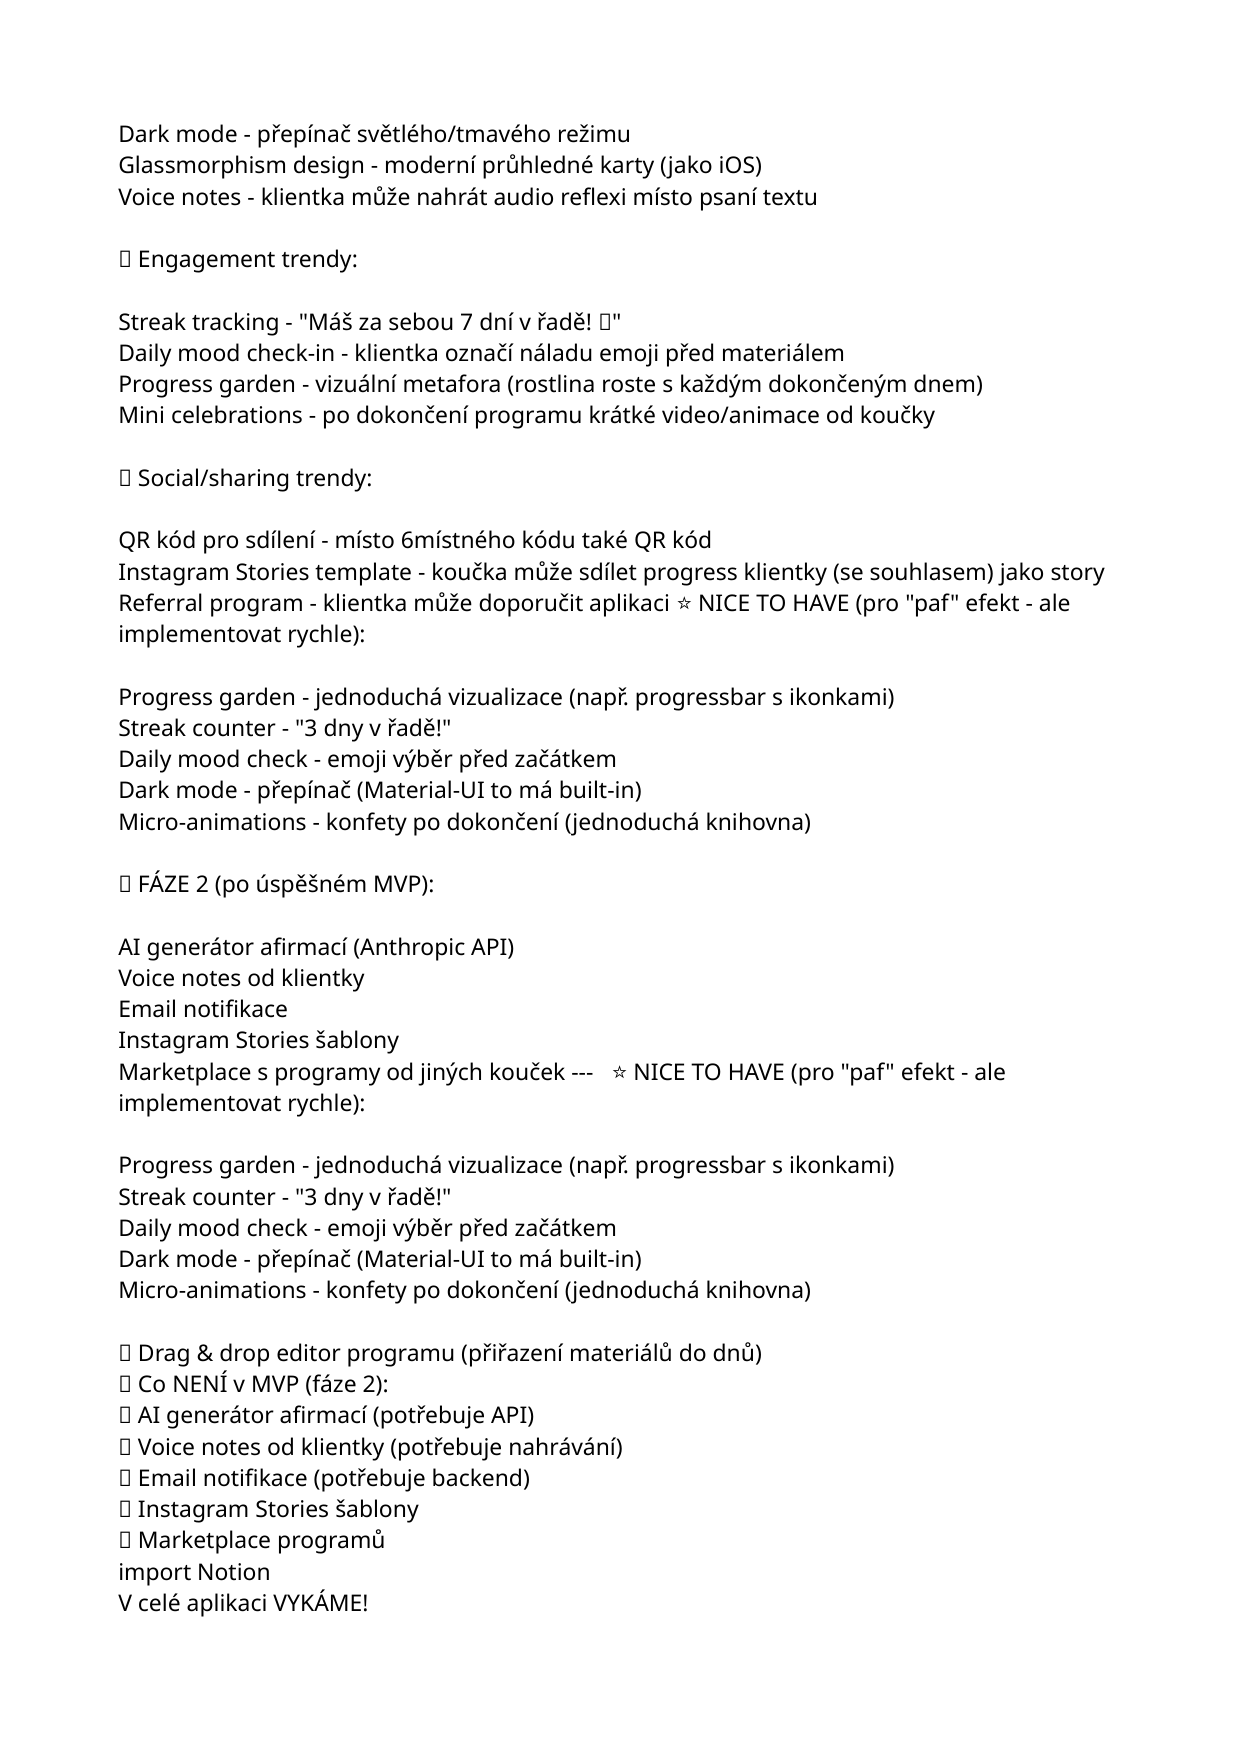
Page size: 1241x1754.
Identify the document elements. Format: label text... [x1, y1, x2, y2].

text ❌ Voice notes od klientky (potřebuje nahrávání) [118, 1431, 1122, 1462]
text Progress garden - jednoduchá vizualizace (např. progressbar s ikonkami) [118, 681, 1122, 712]
text Voice notes od klientky [118, 962, 1122, 993]
text Daily mood check-in - klientka označí náladu emoji před materiálem [118, 337, 1122, 368]
text V celé aplikaci VYKÁME! [118, 1587, 1122, 1618]
text ❌ Email notifikace (potřebuje backend) [118, 1462, 1122, 1493]
text import Notion [118, 1556, 1122, 1587]
text Daily mood check - emoji výběr před začátkem [118, 1212, 1122, 1243]
text Instagram Stories šablony [118, 1024, 1122, 1056]
text Mini celebrations - po dokončení programu krátké video/animace od koučky [118, 399, 1122, 431]
text 🚫 Co NENÍ v MVP (fáze 2): [118, 1368, 1122, 1399]
text 🚀 FÁZE 2 (po úspěšném MVP): [118, 868, 1122, 899]
text Streak counter - "3 dny v řadě!" [118, 712, 1122, 743]
text 🔗 Social/sharing trendy: [118, 462, 1122, 493]
text AI generátor afirmací (Anthropic API) [118, 931, 1122, 962]
text Progress garden - vizuální metafora (rostlina roste s každým dokončeným dnem) [118, 368, 1122, 399]
text 📱 Engagement trendy: [118, 243, 1122, 274]
text Dark mode - přepínač (Material-UI to má built-in) [118, 1243, 1122, 1274]
text ❌ Instagram Stories šablony [118, 1493, 1122, 1524]
text ✅ Drag & drop editor programu (přiřazení materiálů do dnů) [118, 1337, 1122, 1368]
text Dark mode - přepínač světlého/tmavého režimu [118, 118, 1122, 149]
text Referral program - klientka může doporučit aplikaci ⭐ NICE TO HAVE (pro "paf" efekt - ale implementovat rychle): [118, 587, 1122, 649]
text Streak counter - "3 dny v řadě!" [118, 1181, 1122, 1212]
text Micro-animations - konfety po dokončení (jednoduchá knihovna) [118, 1274, 1122, 1306]
text ❌ AI generátor afirmací (potřebuje API) [118, 1399, 1122, 1431]
text Instagram Stories template - koučka může sdílet progress klientky (se souhlasem) jako story [118, 556, 1122, 587]
text Progress garden - jednoduchá vizualizace (např. progressbar s ikonkami) [118, 1149, 1122, 1181]
text Micro-animations - konfety po dokončení (jednoduchá knihovna) [118, 806, 1122, 837]
text Marketplace s programy od jiných kouček --- ⭐ NICE TO HAVE (pro "paf" efekt - ale implementovat rychle): [118, 1056, 1122, 1118]
text Email notifikace [118, 993, 1122, 1024]
text Glassmorphism design - moderní průhledné karty (jako iOS) [118, 149, 1122, 181]
text Streak tracking - "Máš za sebou 7 dní v řadě! 🔥" [118, 306, 1122, 337]
text Daily mood check - emoji výběr před začátkem [118, 743, 1122, 774]
text QR kód pro sdílení - místo 6místného kódu také QR kód [118, 524, 1122, 556]
text Dark mode - přepínač (Material-UI to má built-in) [118, 774, 1122, 806]
text ❌ Marketplace programů [118, 1524, 1122, 1556]
text Voice notes - klientka může nahrát audio reflexi místo psaní textu [118, 181, 1122, 212]
